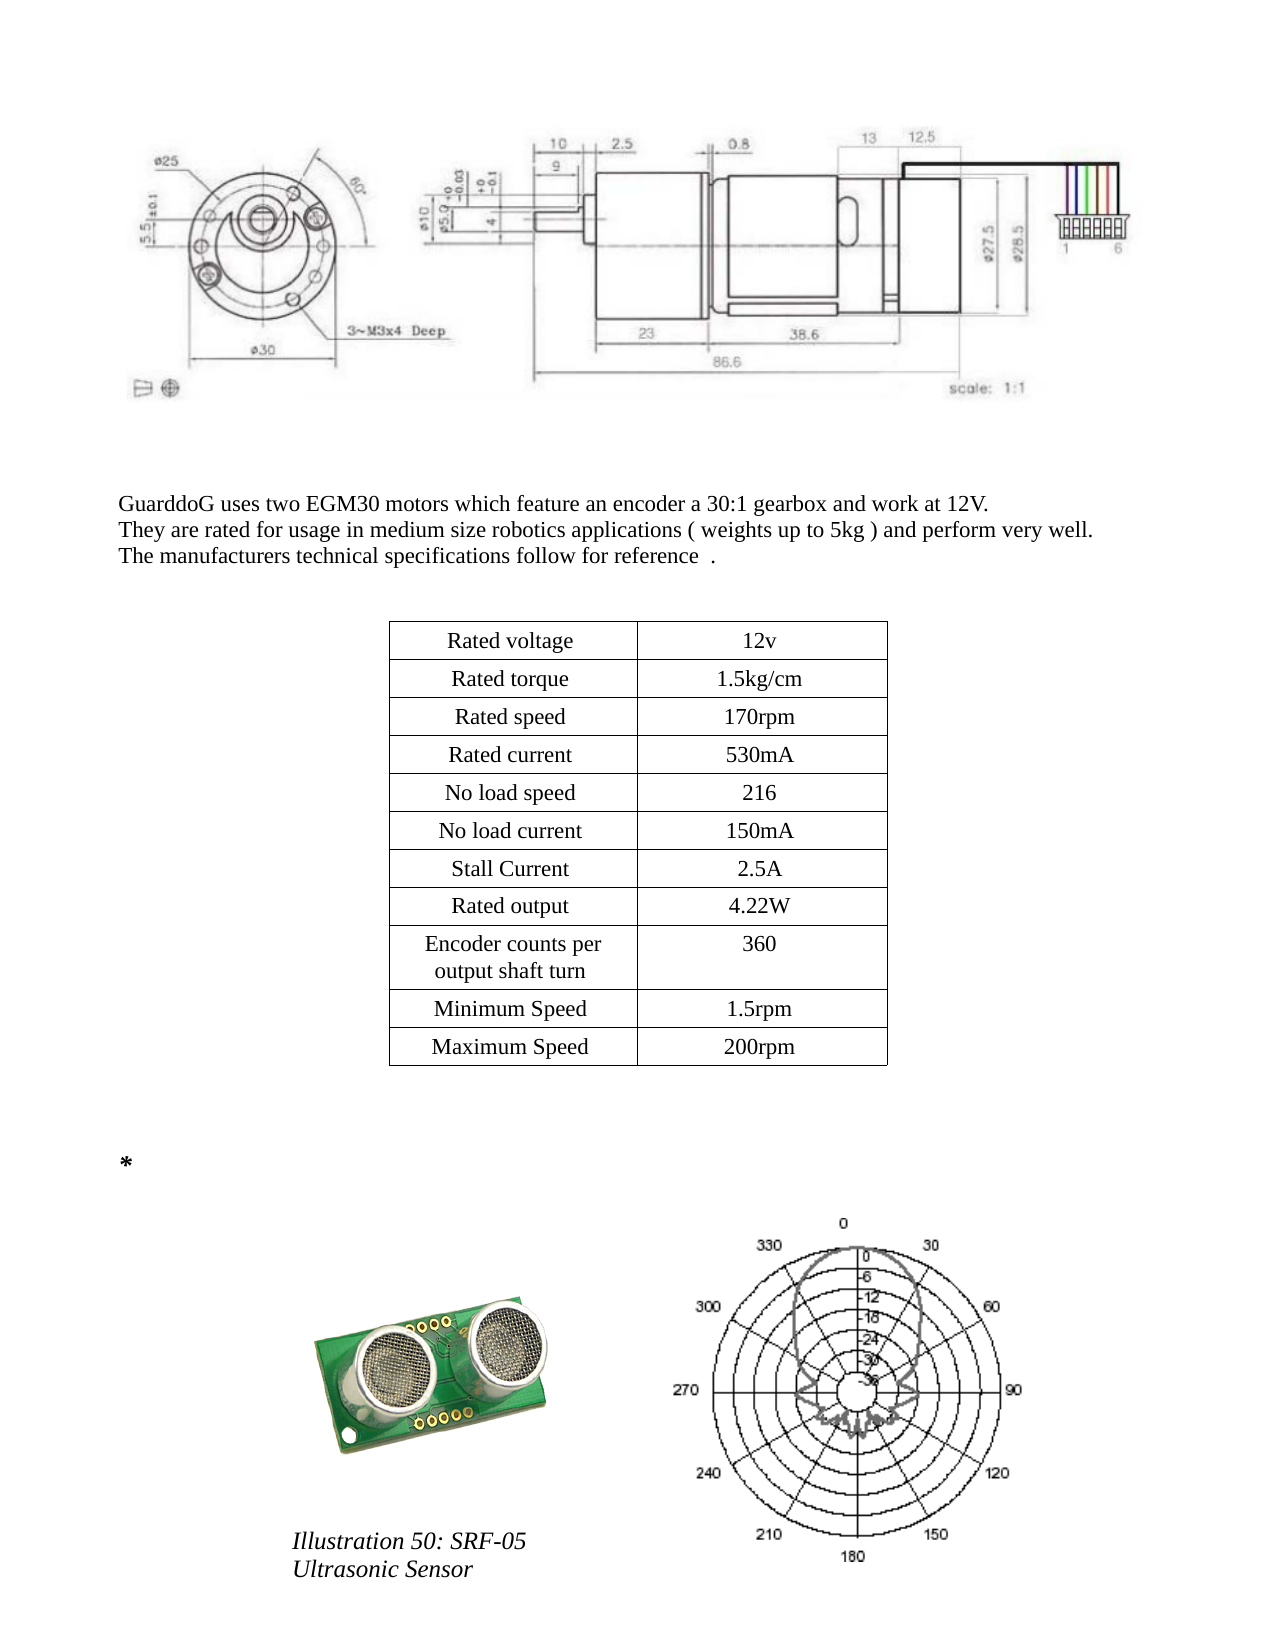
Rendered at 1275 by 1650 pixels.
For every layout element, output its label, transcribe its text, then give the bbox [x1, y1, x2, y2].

table_header Rated voltage [390, 622, 637, 659]
table_cell 4.22W [638, 888, 887, 925]
table_cell 360 [638, 926, 887, 989]
table_cell 216 [638, 774, 887, 811]
table_cell Stall Current [390, 850, 637, 887]
table_cell No load current [390, 812, 637, 849]
picture [118, 118, 1157, 405]
table_cell No load speed [390, 774, 637, 811]
table_cell 150mA [638, 812, 887, 849]
table_cell Rated current [390, 736, 637, 773]
table_cell Minimum Speed [390, 990, 637, 1027]
table_cell 2.5A [638, 850, 887, 887]
text * [118, 1149, 1157, 1180]
table_cell 170rpm [638, 698, 887, 735]
table_cell 200rpm [638, 1028, 887, 1065]
text They are rated for usage in medium size robotics applications ( weights up to 5kg ) and perform very well. [118, 516, 1157, 542]
table_cell Encoder counts per output shaft turn [390, 926, 637, 989]
text The manufacturers technical specifications follow for reference . [118, 542, 1157, 569]
table_cell 1.5rpm [638, 990, 887, 1027]
table_cell Rated speed [390, 698, 637, 735]
table_header 12v [638, 622, 887, 659]
text Illustration 50: SRF-05 Ultrasonic Sensor [292, 1526, 577, 1583]
picture [292, 1219, 577, 1526]
table_cell Rated torque [390, 660, 637, 697]
text GuarddoG uses two EGM30 motors which feature an encoder a 30:1 gearbox and work at 12V. [118, 489, 1157, 516]
table_cell 530mA [638, 736, 887, 773]
table_cell Maximum Speed [390, 1028, 637, 1065]
table_cell Rated output [390, 888, 637, 925]
picture [636, 1218, 1061, 1562]
table_cell 1.5kg/cm [638, 660, 887, 697]
